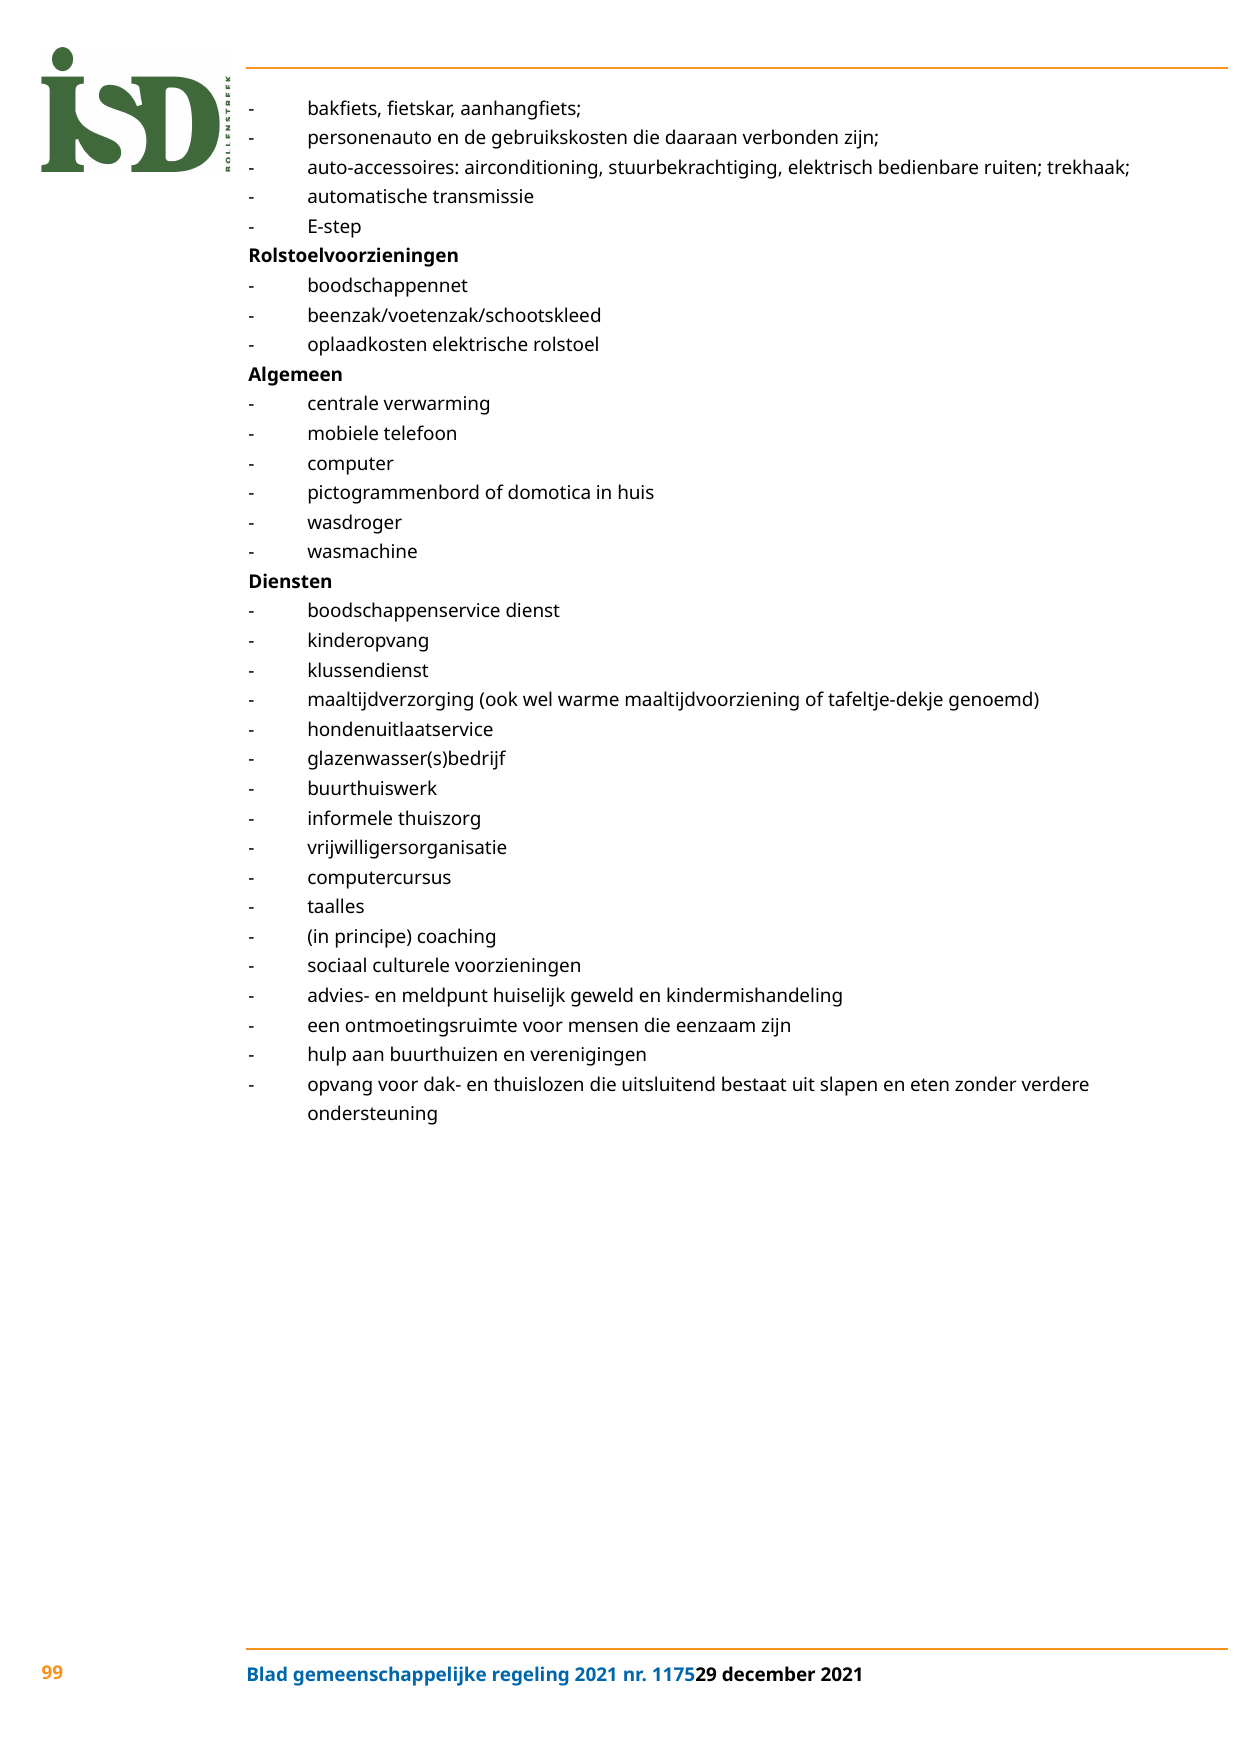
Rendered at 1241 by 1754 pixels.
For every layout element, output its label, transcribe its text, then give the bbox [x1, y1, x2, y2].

picture [41, 47, 231, 172]
list automatische transmissie [248, 183, 1152, 209]
list personenauto en de gebruikskosten die daaraan verbonden zijn; [248, 124, 1152, 150]
list glazenwasser(s)bedrijf [248, 746, 1152, 771]
list advies- en meldpunt huiselijk geweld en kindermishandeling [248, 982, 1152, 1008]
list informele thuiszorg [248, 805, 1152, 831]
list een ontmoetingsruimte voor mensen die eenzaam zijn [248, 1012, 1152, 1038]
list sociaal culturele voorzieningen [248, 953, 1152, 978]
list kinderopvang [248, 627, 1152, 653]
list boodschappenservice dienst [248, 598, 1152, 623]
list opvang voor dak- en thuislozen die uitsluitend bestaat uit slapen en eten zonder verdere ondersteuning [248, 1071, 1152, 1126]
text Algemeen [248, 361, 1152, 387]
list hulp aan buurthuizen en verenigingen [248, 1041, 1152, 1067]
list auto-accessoires: airconditioning, stuurbekrachtiging, elektrisch bedienbare ruiten; trekhaak; [248, 154, 1152, 180]
list taalles [248, 893, 1152, 919]
list wasmachine [248, 538, 1152, 564]
list (in principe) coaching [248, 923, 1152, 949]
list oplaadkosten elektrische rolstoel [248, 331, 1152, 357]
list bakfiets, fietskar, aanhangfiets; [248, 95, 1152, 121]
list computercursus [248, 864, 1152, 890]
list computer [248, 450, 1152, 476]
list hondenuitlaatservice [248, 716, 1152, 742]
list wasdroger [248, 509, 1152, 535]
list mobiele telefoon [248, 420, 1152, 446]
list klussendienst [248, 657, 1152, 683]
list vrijwilligersorganisatie [248, 834, 1152, 860]
text Rolstoelvoorzieningen [248, 243, 1152, 268]
list buurthuiswerk [248, 775, 1152, 801]
list boodschappennet [248, 272, 1152, 298]
list E-step [248, 213, 1152, 239]
text Diensten [248, 568, 1152, 594]
list beenzak/voetenzak/schootskleed [248, 302, 1152, 328]
list maaltijdverzorging (ook wel warme maaltijdvoorziening of tafeltje-dekje genoemd) [248, 686, 1152, 712]
list centrale verwarming [248, 391, 1152, 416]
list pictogrammenbord of domotica in huis [248, 479, 1152, 505]
